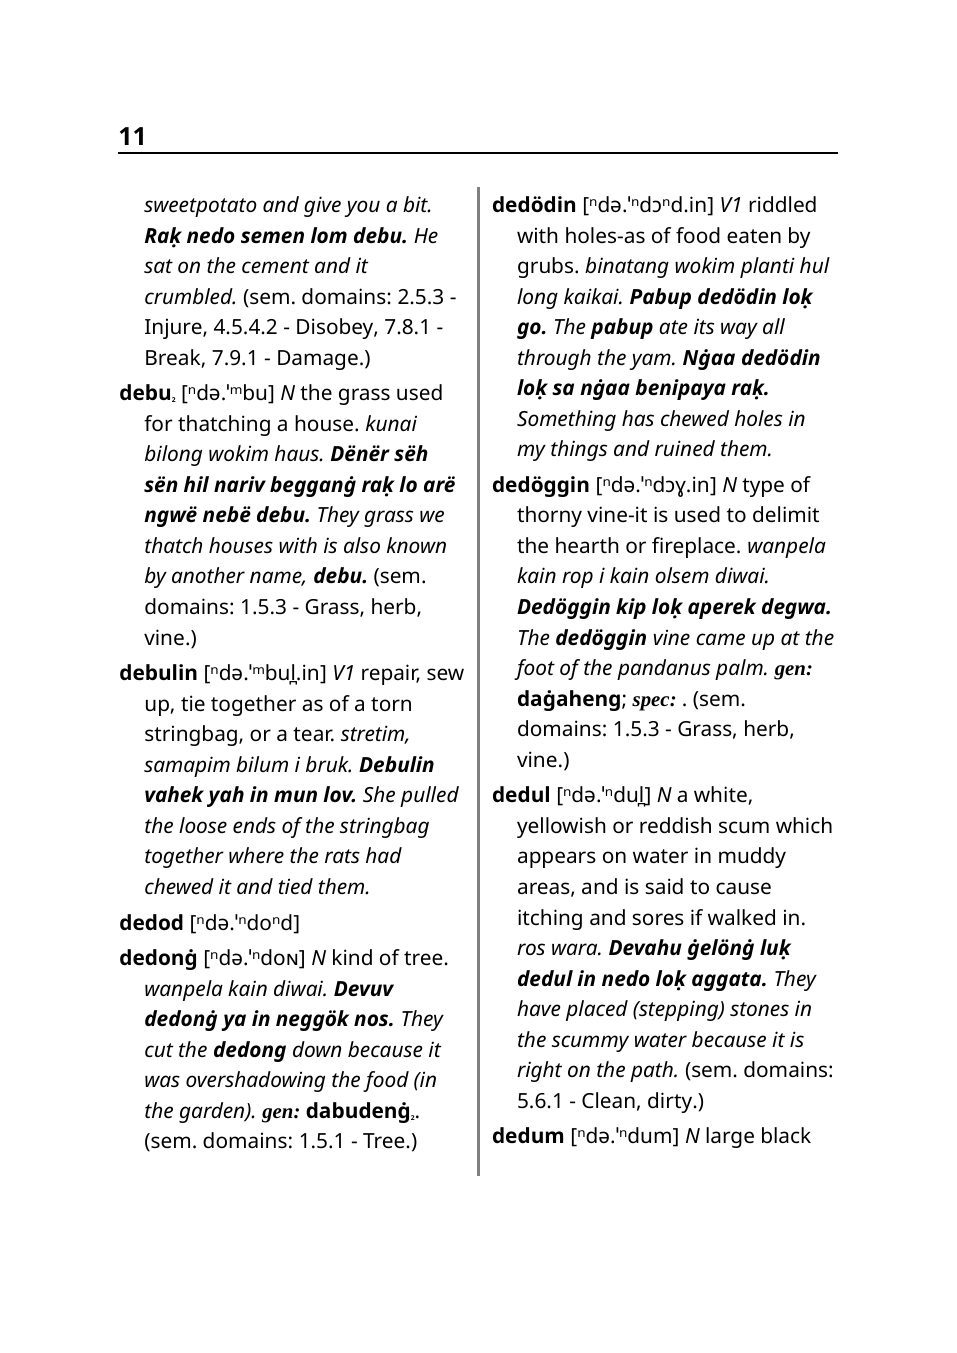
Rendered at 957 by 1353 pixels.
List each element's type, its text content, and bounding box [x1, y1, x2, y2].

text dedum [ⁿdə.ˈⁿdum] N large black [492, 1118, 838, 1154]
text debu2 [ⁿdə.ˈᵐbu] N the grass used for thatching a house. kunai bilong wokim haus. Dënër sëh sën hil nariv begganġ raḳ lo arë ngwë nebë debu. They grass we thatch houses with is also known by another name, debu. (sem. domains: 1.5.3 - Grass, herb, vine.) [119, 375, 466, 655]
text sweetpotato and give you a bit. Raḳ nedo semen lom debu. He sat on the cement and it crumbled. (sem. domains: 2.5.3 - Injure, 4.5.4.2 - Disobey, 7.8.1 - Break, 7.9.1 - Damage.) [119, 188, 466, 375]
text dedöggin [ⁿdə.ˈⁿdɔɣ.in] N type of thorny vine-it is used to delimit the hearth or fireplace. wanpela kain rop i kain olsem diwai. Dedöggin kip loḳ aperek degwa. The dedöggin vine came up at the foot of the pandanus palm. gen: daġaheng; spec: . (sem. domains: 1.5.3 - Grass, herb, vine.) [492, 467, 838, 777]
text dedonġ [ⁿdə.ˈⁿdoɴ] N kind of tree. wanpela kain diwai. Devuv dedonġ ya in neggök nos. They cut the dedong down because it was overshadowing the food (in the garden). gen: dabudenġ2. (sem. domains: 1.5.1 - Tree.) [119, 940, 466, 1159]
text dedödin [ⁿdə.ˈⁿdɔⁿd.in] V1 riddled with holes-as of food eaten by grubs. binatang wokim planti hul long kaikai. Pabup dedödin loḳ go. The pabup ate its way all through the yam. Nġaa dedödin loḳ sa nġaa benipaya raḳ. Something has chewed holes in my things and ruined them. [492, 188, 838, 467]
text dedod [ⁿdə.ˈⁿdoⁿd] [119, 905, 466, 940]
text debulin [ⁿdə.ˈᵐbul̪.in] V1 repair, sew up, tie together as of a torn stringbag, or a tear. stretim, samapim bilum i bruk. Debulin vahek yah in mun lov. She pulled the loose ends of the stringbag together where the rats had chewed it and tied them. [119, 655, 466, 905]
text dedul [ⁿdə.ˈⁿdul̪] N a white, yellowish or reddish scum which appears on water in muddy areas, and is said to cause itching and sores if walked in. ros wara. Devahu ġelönġ luḳ dedul in nedo loḳ aggata. They have placed (stepping) stones in the scummy water because it is right on the path. (sem. domains: 5.6.1 - Clean, dirty.) [492, 777, 838, 1118]
